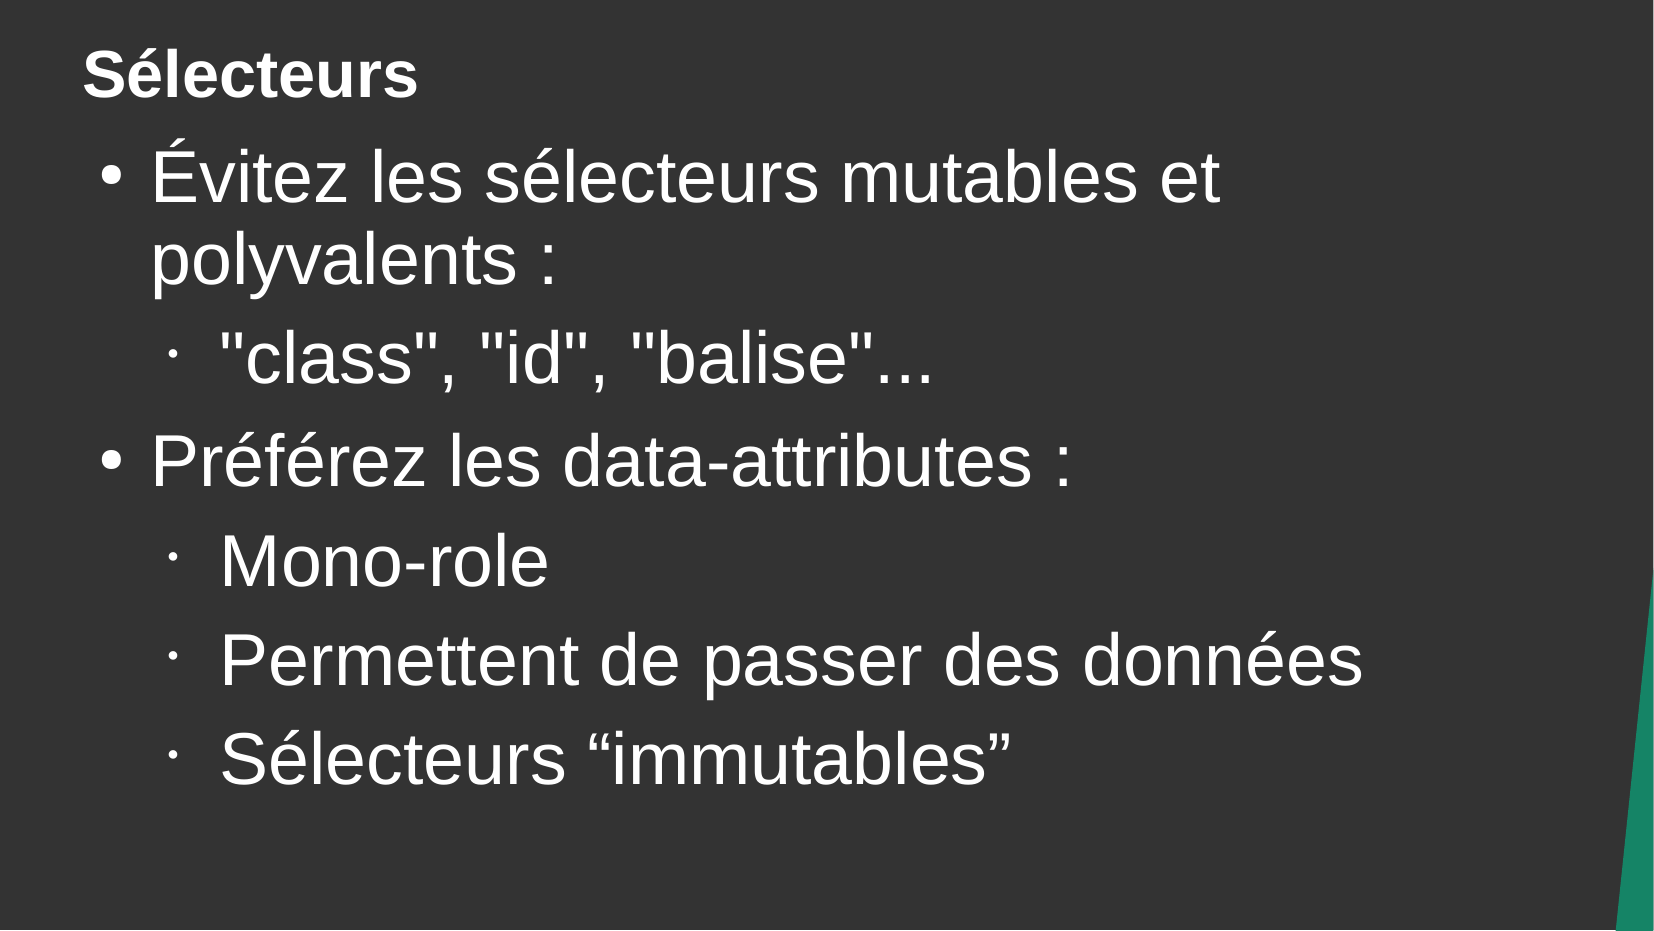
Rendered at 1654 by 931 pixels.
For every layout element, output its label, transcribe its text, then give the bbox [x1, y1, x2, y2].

list Évitez les sélecteurs mutables et polyvalents : "class", "id", "balise"... Préférez les data-attributes : Mono-role Permettent de passer des données Sélecteurs “immutables” [80, 135, 1583, 804]
title Sélecteurs [82, 37, 799, 114]
text_box [1615, 563, 1654, 931]
